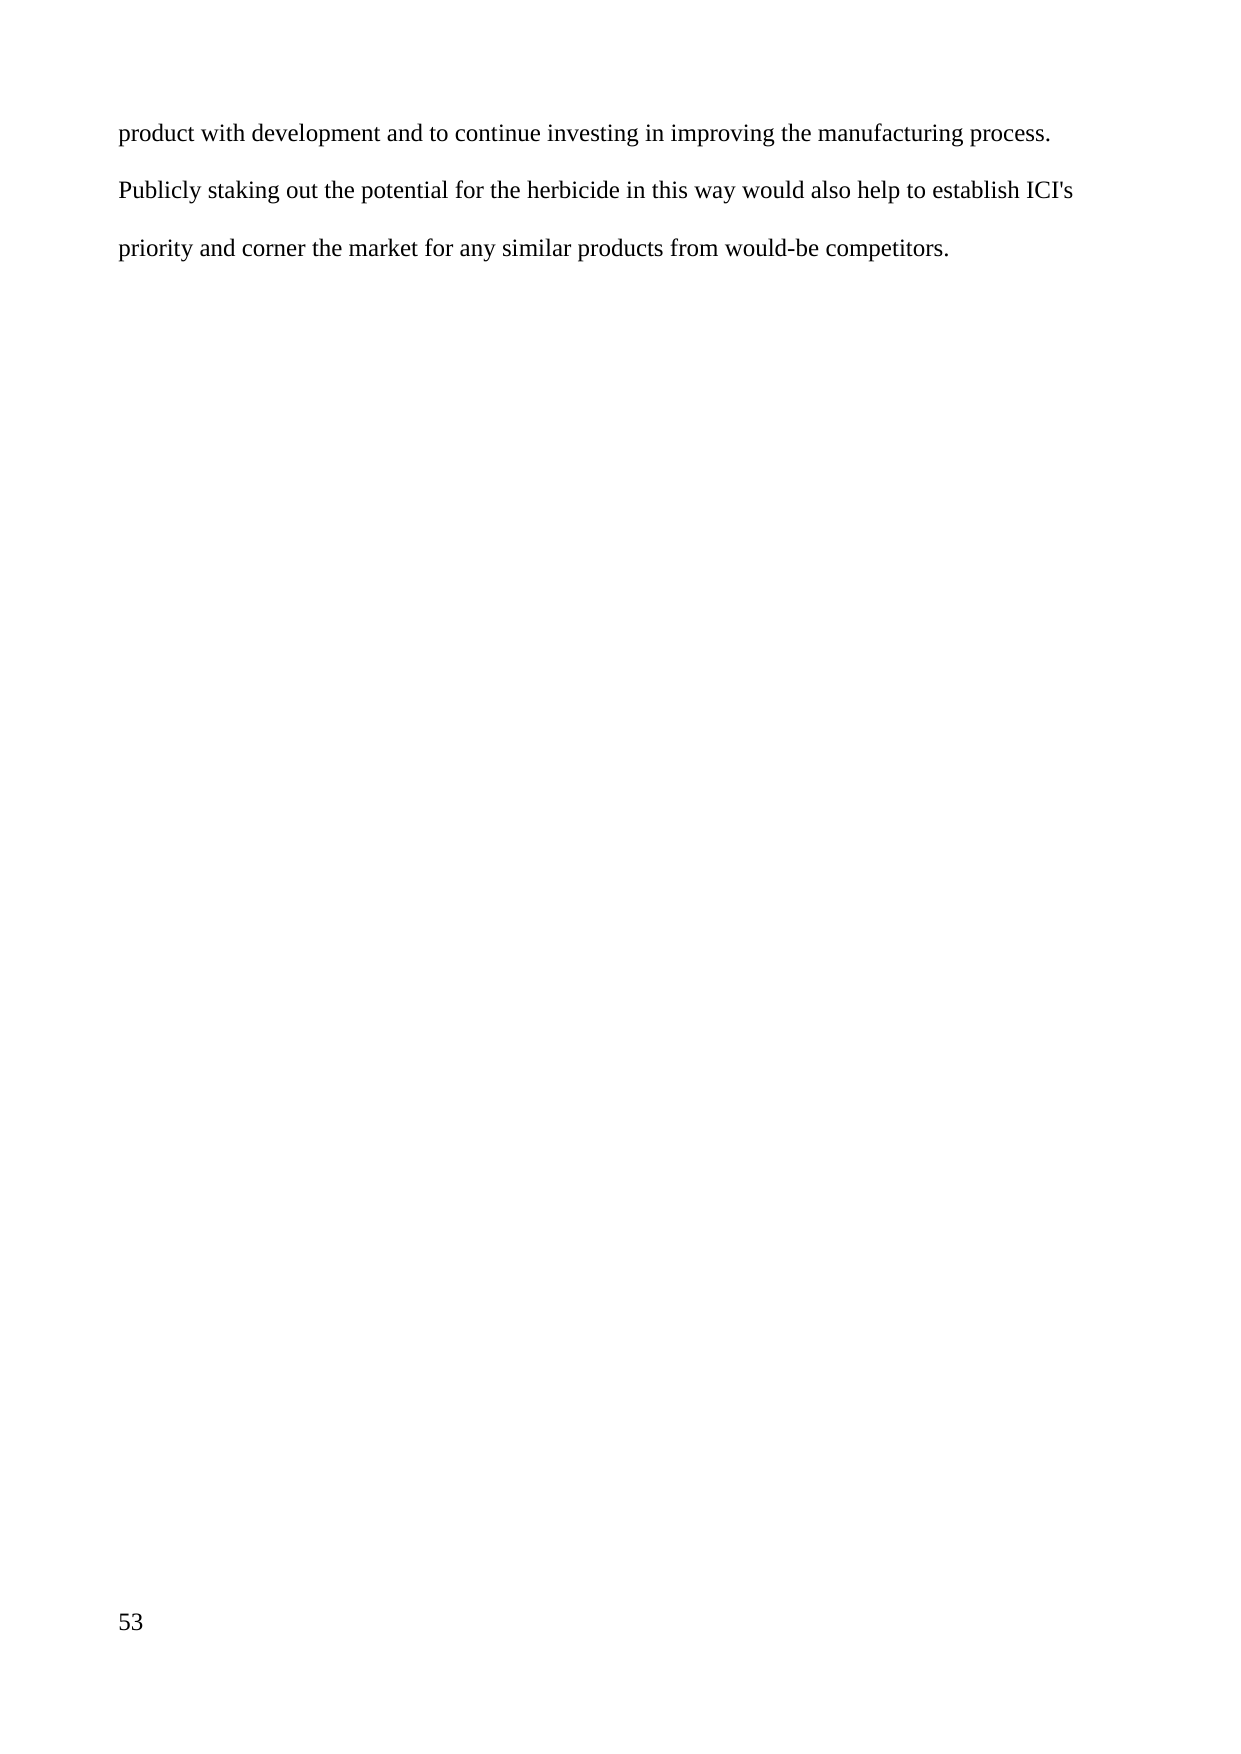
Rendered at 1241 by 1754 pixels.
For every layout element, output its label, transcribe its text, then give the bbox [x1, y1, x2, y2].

text product with development and to continue investing in improving the manufacturing process. Publicly staking out the potential for the herbicide in this way would also help to establish ICI's priority and corner the market for any similar products from would-be competitors. [118, 118, 1122, 262]
